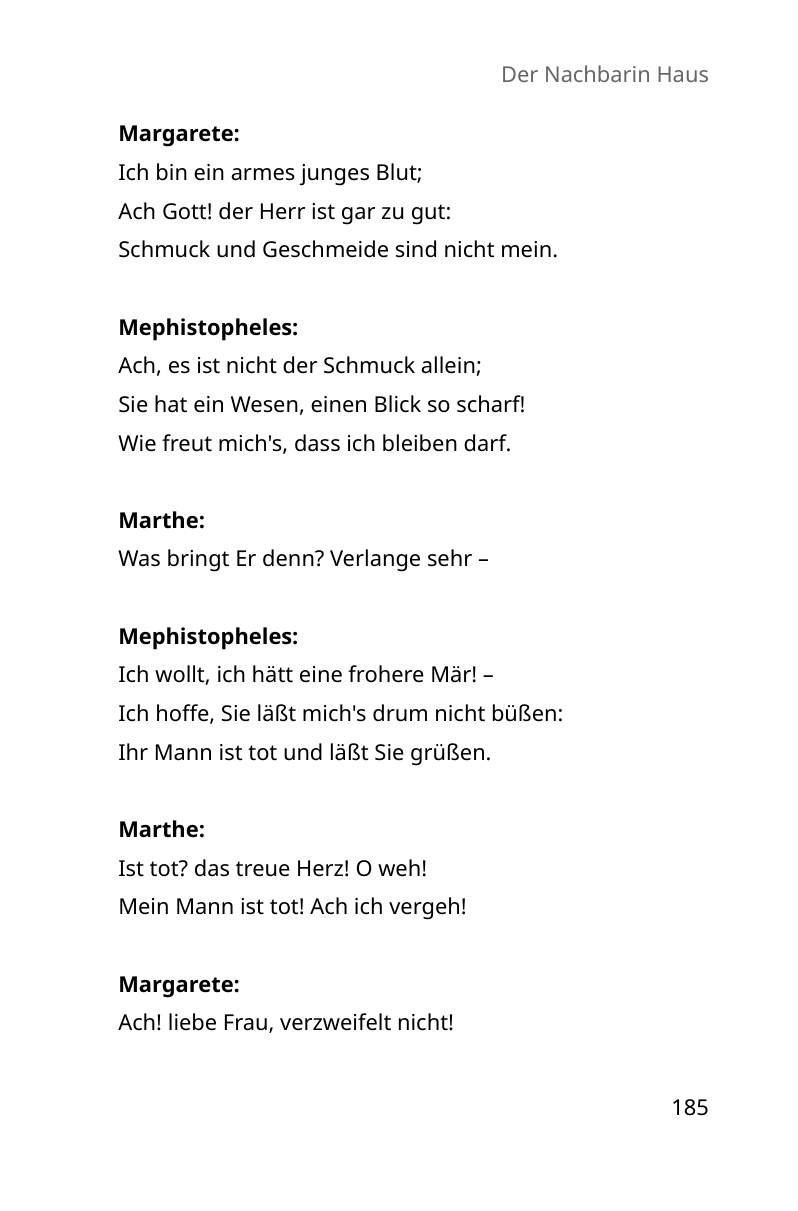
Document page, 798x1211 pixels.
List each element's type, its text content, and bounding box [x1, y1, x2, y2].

text Margarete: Ich bin ein armes junges Blut; Ach Gott! der Herr ist gar zu gut: Schmuck und Geschmeide sind nicht mein. [118, 118, 709, 264]
text Mephistopheles: Ach, es ist nicht der Schmuck allein; Sie hat ein Wesen, einen Blick so scharf! Wie freut mich's, dass ich bleiben darf. [118, 291, 709, 457]
text Marthe: Was bringt Er denn? Verlange sehr – [118, 484, 709, 573]
text Marthe: Ist tot? das treue Herz! O weh! Mein Mann ist tot! Ach ich vergeh! [118, 793, 709, 921]
text Margarete: Ach! liebe Frau, verzweifelt nicht! [118, 948, 709, 1037]
text Mephistopheles: Ich wollt, ich hätt eine frohere Mär! – Ich hoffe, Sie läßt mich's drum nicht büßen: Ihr Mann ist tot und läßt Sie grüßen. [118, 600, 709, 766]
